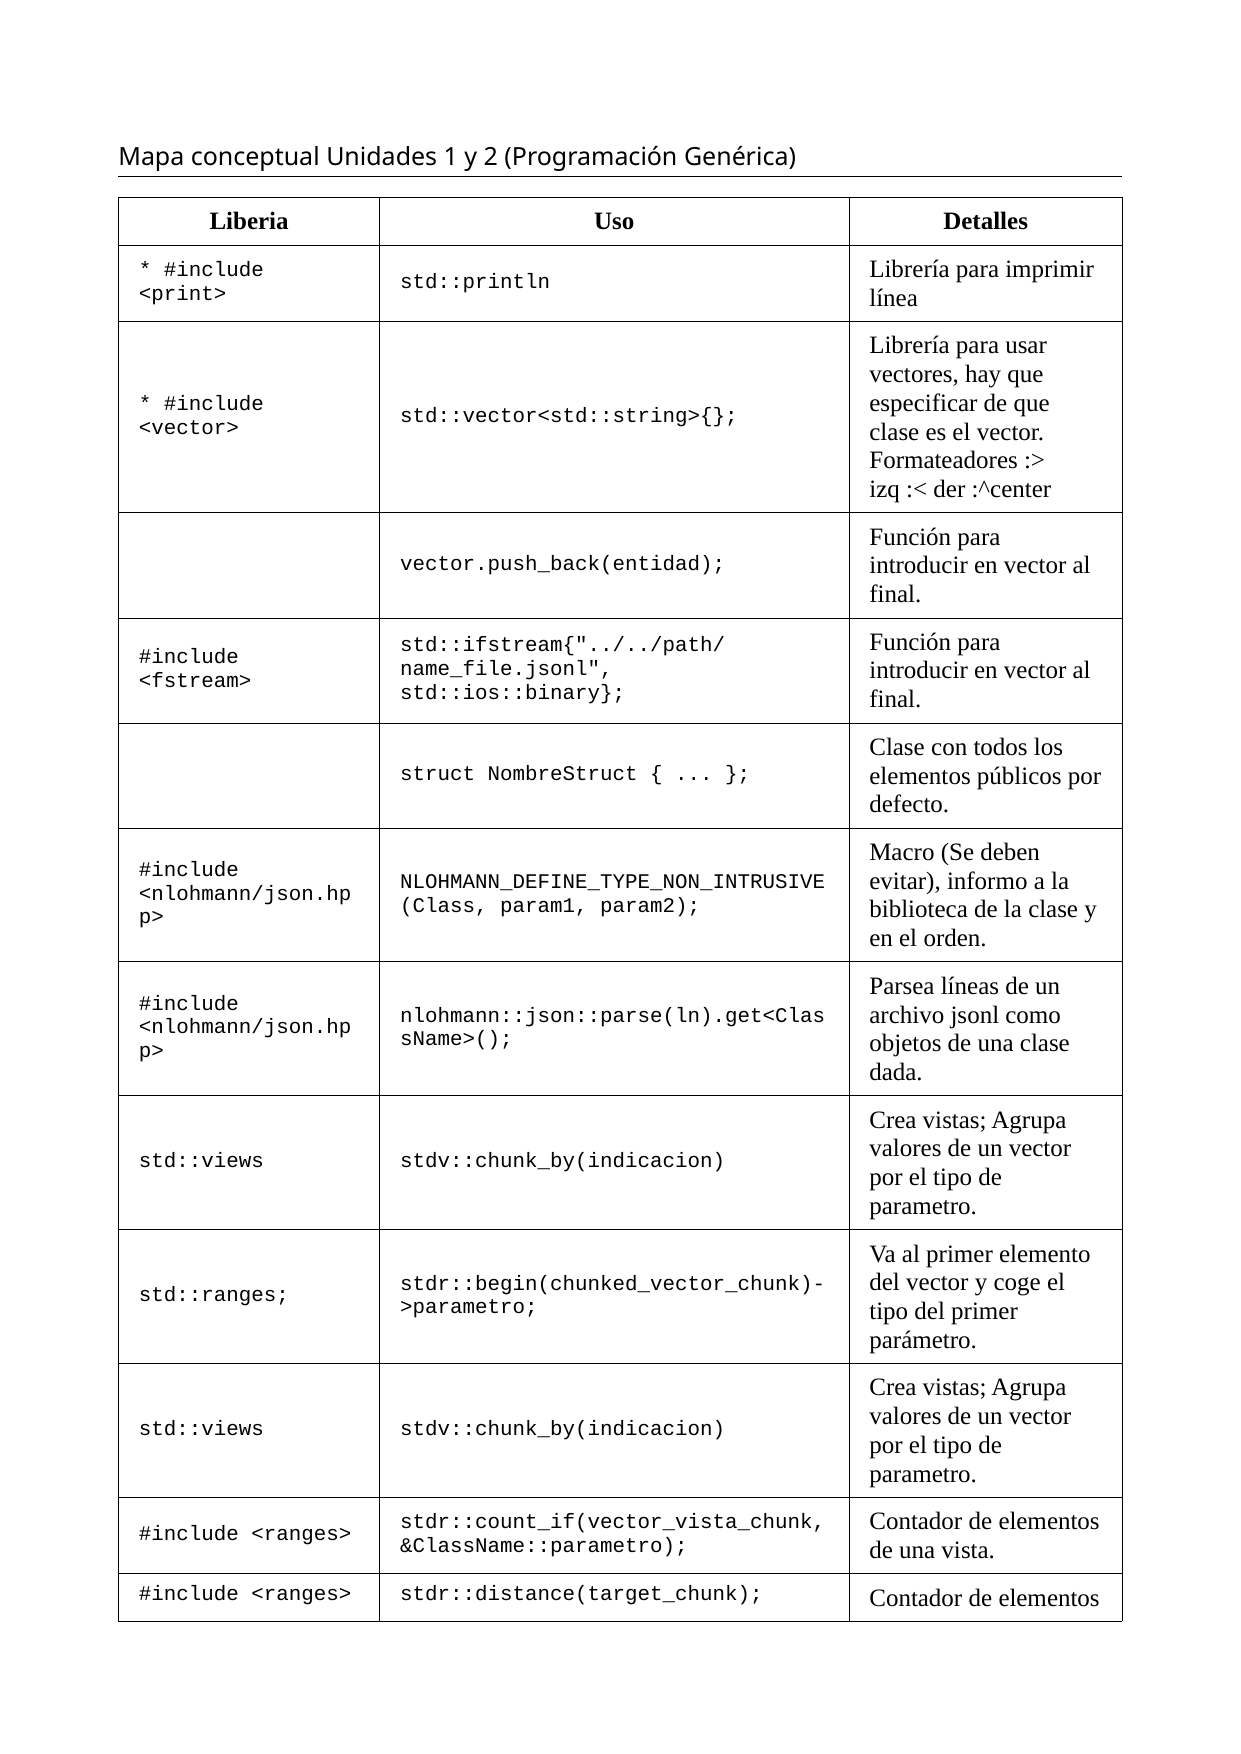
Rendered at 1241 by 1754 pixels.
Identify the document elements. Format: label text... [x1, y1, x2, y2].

table_cell struct NombreStruct { ... }; [380, 724, 849, 828]
table_cell [119, 513, 379, 617]
table_cell std::println [380, 246, 849, 321]
table_cell * #include <vector> [119, 322, 379, 512]
table_cell Clase con todos los elementos públicos por defecto. [850, 724, 1122, 828]
table_cell Función para introducir en vector al final. [850, 619, 1122, 722]
table_cell std::vector<std::string>{}; [380, 322, 849, 512]
table_cell Crea vistas; Agrupa valores de un vector por el tipo de parametro. [850, 1364, 1122, 1497]
table_cell std::ranges; [119, 1230, 379, 1363]
table_cell Contador de elementos de una vista. [850, 1498, 1122, 1573]
table_cell [119, 724, 379, 828]
table_cell #include <ranges> [119, 1498, 379, 1573]
table_header Liberia [119, 198, 379, 244]
table_header Uso [380, 198, 849, 244]
table_cell stdv::chunk_by(indicacion) [380, 1364, 849, 1497]
table_cell Macro (Se deben evitar), informo a la biblioteca de la clase y en el orden. [850, 829, 1122, 961]
table_cell #include <ranges> [119, 1574, 379, 1621]
table_cell #include <nlohmann/json.hpp> [119, 962, 379, 1095]
table_cell Parsea líneas de un archivo jsonl como objetos de una clase dada. [850, 962, 1122, 1095]
table_cell std::views [119, 1096, 379, 1229]
table_cell #include <fstream> [119, 619, 379, 722]
table_cell vector.push_back(entidad); [380, 513, 849, 617]
subtitle Mapa conceptual Unidades 1 y 2 (Programación Genérica) [118, 139, 1122, 176]
table_cell * #include <print> [119, 246, 379, 321]
table_cell stdr::begin(chunked_vector_chunk)->parametro; [380, 1230, 849, 1363]
table_header Detalles [850, 198, 1122, 244]
table_cell stdr::distance(target_chunk); [380, 1574, 849, 1621]
table_cell stdr::count_if(vector_vista_chunk, &ClassName::parametro); [380, 1498, 849, 1573]
table_cell Librería para usar vectores, hay que especificar de que clase es el vector. Formateadores :> izq :< der :^center [850, 322, 1122, 512]
table_cell stdv::chunk_by(indicacion) [380, 1096, 849, 1229]
table_cell NLOHMANN_DEFINE_TYPE_NON_INTRUSIVE(Class, param1, param2); [380, 829, 849, 961]
table_cell Librería para imprimir línea [850, 246, 1122, 321]
table_cell nlohmann::json::parse(ln).get<ClassName>(); [380, 962, 849, 1095]
table_cell Función para introducir en vector al final. [850, 513, 1122, 617]
table_cell Crea vistas; Agrupa valores de un vector por el tipo de parametro. [850, 1096, 1122, 1229]
table_cell Va al primer elemento del vector y coge el tipo del primer parámetro. [850, 1230, 1122, 1363]
table_cell std::ifstream{"../../path/name_file.jsonl", std::ios::binary}; [380, 619, 849, 722]
table_cell std::views [119, 1364, 379, 1497]
table_cell Contador de elementos [850, 1574, 1122, 1621]
table_cell #include <nlohmann/json.hpp> [119, 829, 379, 961]
